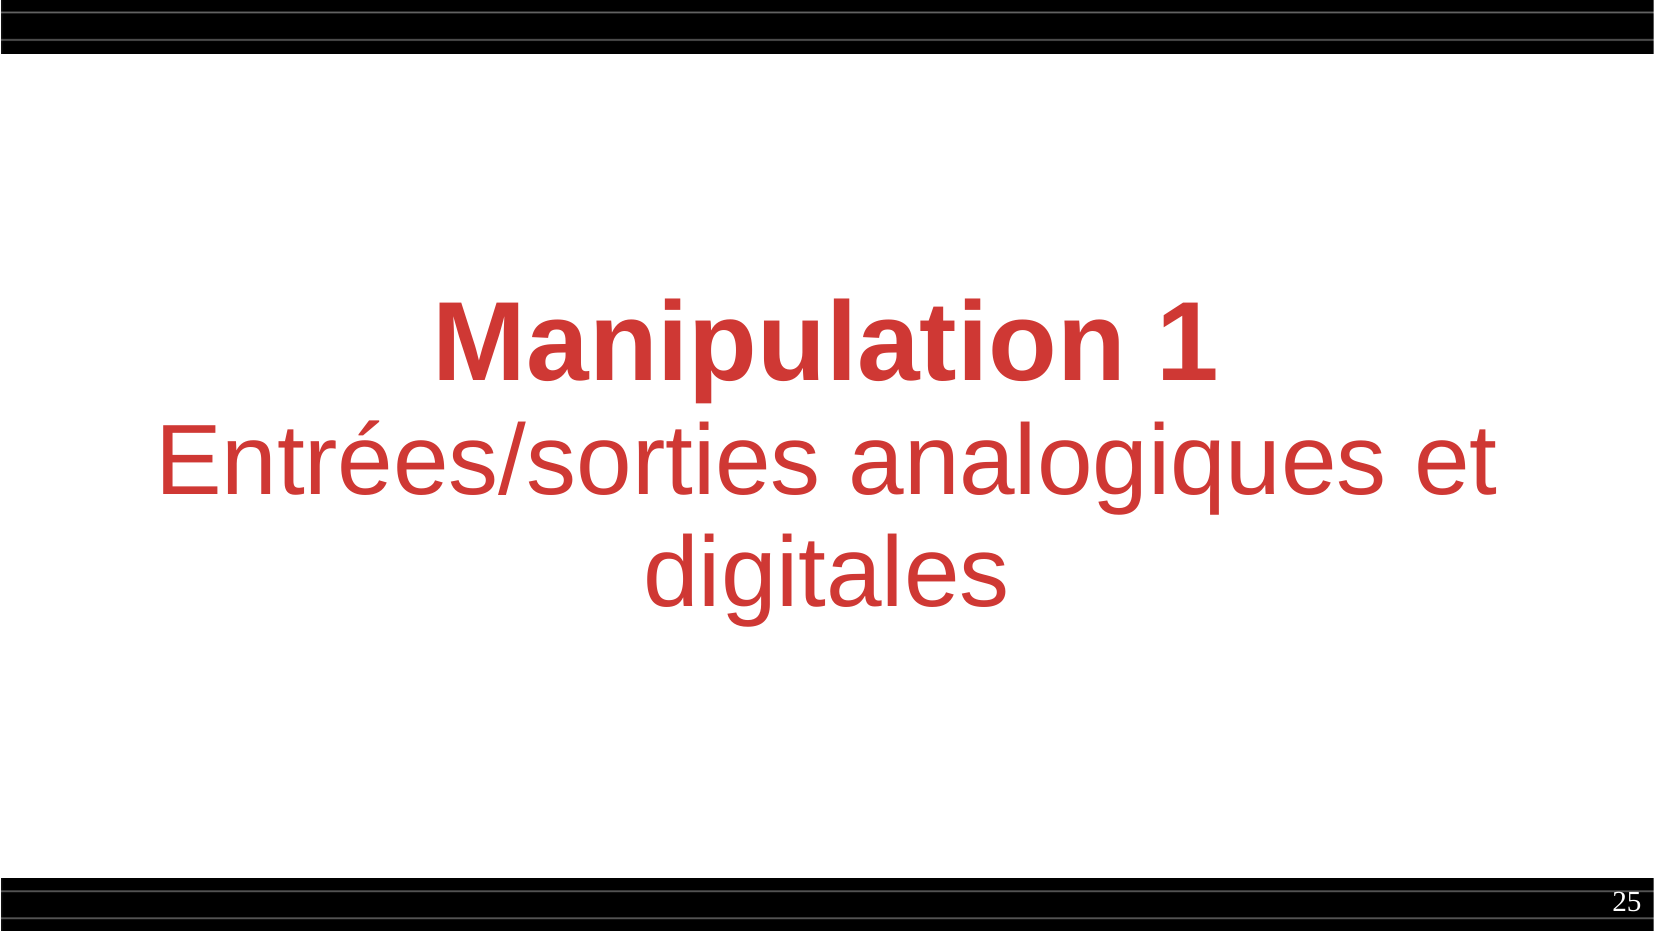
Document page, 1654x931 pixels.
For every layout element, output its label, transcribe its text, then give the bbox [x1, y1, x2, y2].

picture [1, 878, 1654, 931]
picture [1, 0, 1654, 54]
subtitle Manipulation 1 Entrées/sorties analogiques et digitales [82, 92, 1571, 813]
